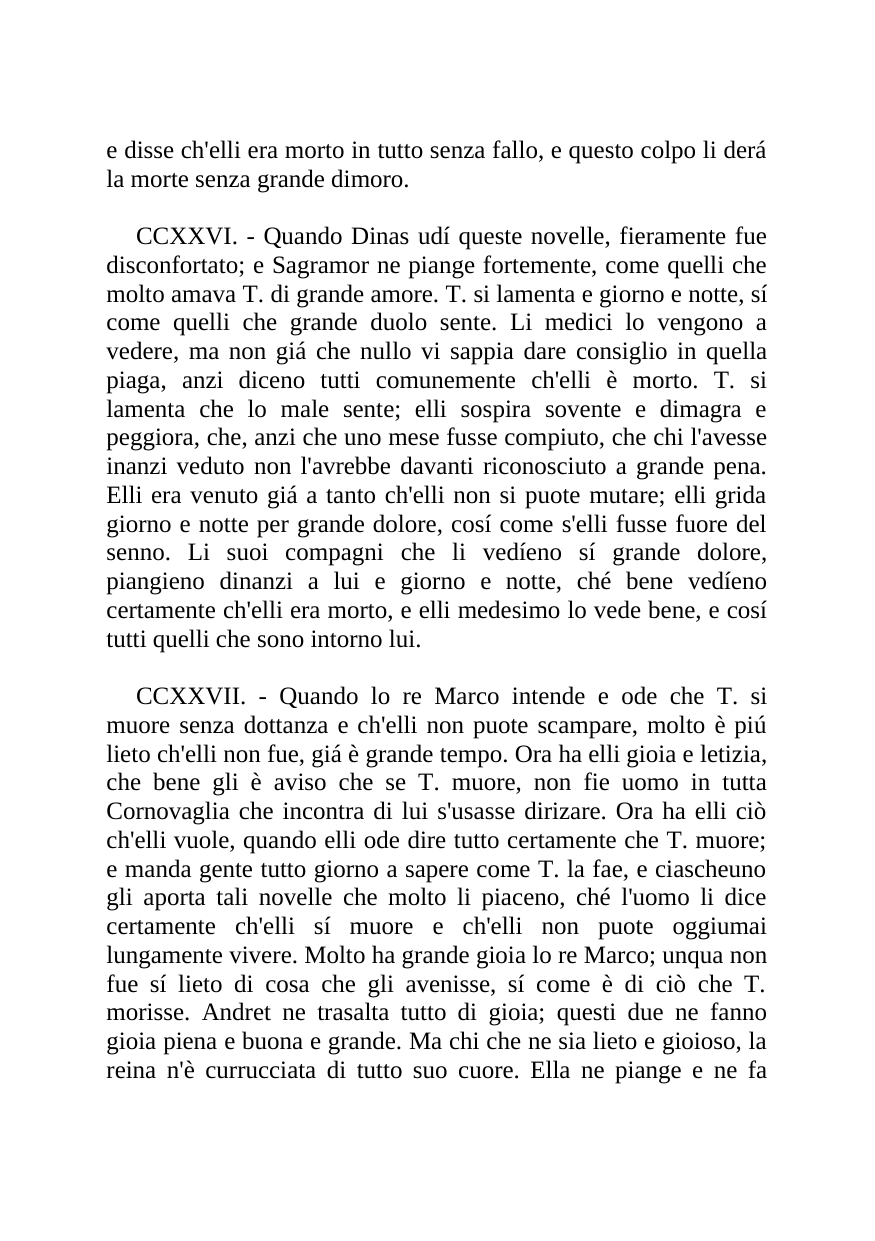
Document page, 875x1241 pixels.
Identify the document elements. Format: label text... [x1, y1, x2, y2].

text CCXXVII. - Quando lo re Marco intende e ode che T. si muore senza dottanza e ch'elli non puote scampare, molto è piú lieto ch'elli non fue, giá è grande tempo. Ora ha elli gioia e letizia, che bene gli è aviso che se T. muore, non fie uomo in tutta Cornovaglia che incontra di lui s'usasse dirizare. Ora ha elli ciò ch'elli vuole, quando elli ode dire tutto certamente che T. muore; e manda gente tutto giorno a sapere come T. la fae, e ciascheuno gli aporta tali novelle che molto li piaceno, ché l'uomo li dice certamente ch'elli sí muore e ch'elli non puote oggiumai lungamente vivere. Molto ha grande gioia lo re Marco; unqua non fue sí lieto di cosa che gli avenisse, sí come è di ciò che T. morisse. Andret ne trasalta tutto di gioia; questi due ne fanno gioia piena e buona e grande. Ma chi che ne sia lieto e gioioso, la reina n'è currucciata di tutto suo cuore. Ella ne piange e ne fa [106, 681, 768, 1084]
text CCXXVI. - Quando Dinas udí queste novelle, fieramente fue disconfortato; e Sagramor ne piange fortemente, come quelli che molto amava T. di grande amore. T. si lamenta e giorno e notte, sí come quelli che grande duolo sente. Li medici lo vengono a vedere, ma non giá che nullo vi sappia dare consiglio in quella piaga, anzi diceno tutti comunemente ch'elli è morto. T. si lamenta che lo male sente; elli sospira sovente e dimagra e peggiora, che, anzi che uno mese fusse compiuto, che chi l'avesse inanzi veduto non l'avrebbe davanti riconosciuto a grande pena. Elli era venuto giá a tanto ch'elli non si puote mutare; elli grida giorno e notte per grande dolore, cosí come s'elli fusse fuore del senno. Li suoi compagni che li vedíeno sí grande dolore, piangieno dinanzi a lui e giorno e notte, ché bene vedíeno certamente ch'elli era morto, e elli medesimo lo vede bene, e cosí tutti quelli che sono intorno lui. [106, 221, 768, 652]
text e disse ch'elli era morto in tutto senza fallo, e questo colpo li derá la morte senza grande dimoro. [106, 135, 768, 192]
